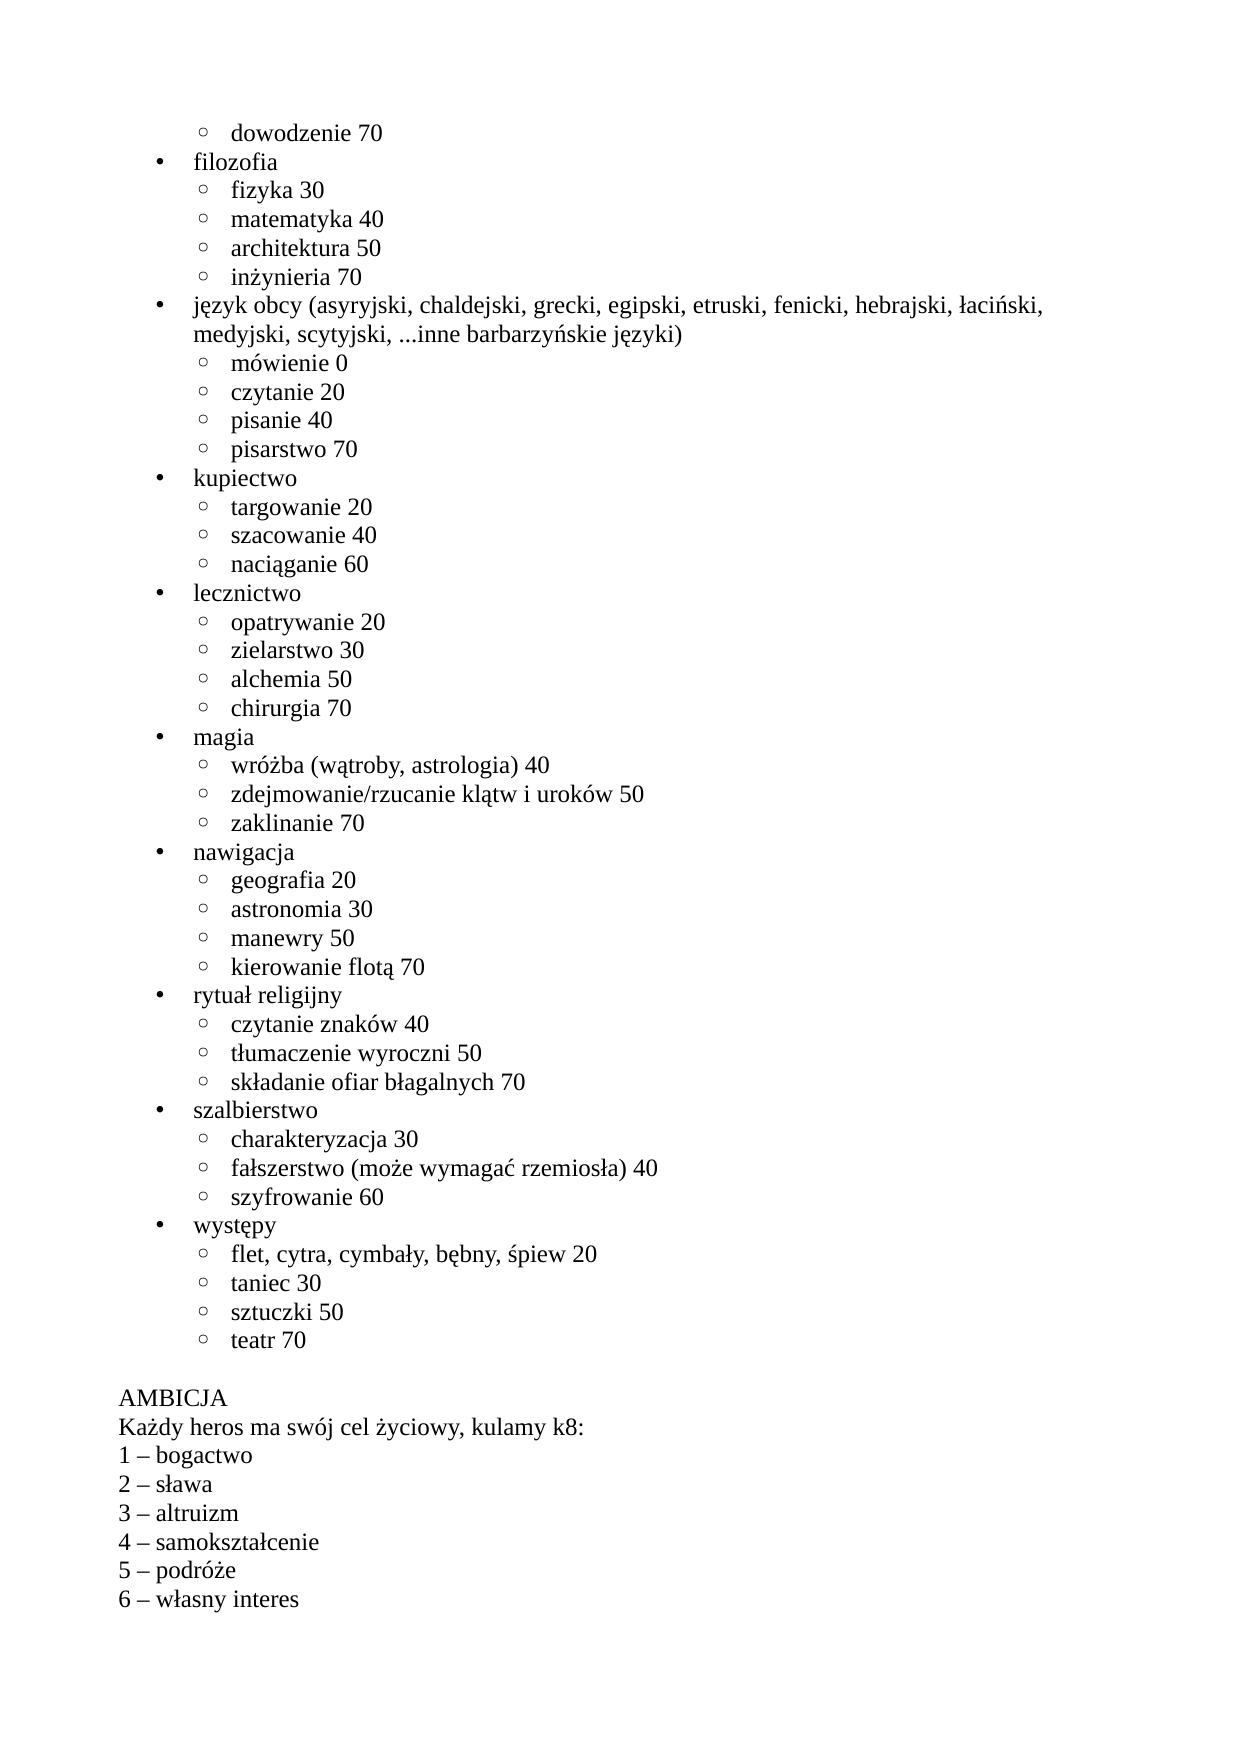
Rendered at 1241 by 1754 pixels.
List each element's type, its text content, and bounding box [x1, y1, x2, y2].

list mówienie 0 [193, 348, 1122, 377]
list pisarstwo 70 [193, 434, 1122, 463]
list lecznictwo [156, 578, 1122, 607]
list chirurgia 70 [193, 693, 1122, 722]
list składanie ofiar błagalnych 70 [193, 1067, 1122, 1096]
list manewry 50 [193, 923, 1122, 952]
text 2 – sława [118, 1469, 1122, 1498]
list astronomia 30 [193, 894, 1122, 923]
list pisanie 40 [193, 406, 1122, 434]
list wróżba (wątroby, astrologia) 40 [193, 751, 1122, 779]
list architektura 50 [193, 233, 1122, 262]
list występy [156, 1211, 1122, 1239]
list fałszerstwo (może wymagać rzemiosła) 40 [193, 1153, 1122, 1182]
list flet, cytra, cymbały, bębny, śpiew 20 [193, 1239, 1122, 1268]
list zdejmowanie/rzucanie klątw i uroków 50 [193, 779, 1122, 808]
list zielarstwo 30 [193, 636, 1122, 664]
text 5 – podróże [118, 1556, 1122, 1584]
list fizyka 30 [193, 176, 1122, 204]
list filozofia [156, 147, 1122, 176]
list opatrywanie 20 [193, 607, 1122, 636]
text 6 – własny interes [118, 1584, 1122, 1613]
list język obcy (asyryjski, chaldejski, grecki, egipski, etruski, fenicki, hebrajski, łaciński, medyjski, scytyjski, ...inne barbarzyńskie języki) [156, 291, 1122, 348]
list targowanie 20 [193, 492, 1122, 521]
list teatr 70 [193, 1326, 1122, 1354]
list kierowanie flotą 70 [193, 952, 1122, 981]
list magia [156, 722, 1122, 751]
list geografia 20 [193, 866, 1122, 894]
text 3 – altruizm [118, 1498, 1122, 1527]
text 1 – bogactwo [118, 1441, 1122, 1469]
list nawigacja [156, 837, 1122, 866]
list czytanie znaków 40 [193, 1009, 1122, 1038]
list dowodzenie 70 [193, 118, 1122, 147]
list naciąganie 60 [193, 549, 1122, 578]
list sztuczki 50 [193, 1297, 1122, 1326]
text AMBICJA [118, 1383, 1122, 1412]
list szyfrowanie 60 [193, 1182, 1122, 1211]
list tłumaczenie wyroczni 50 [193, 1038, 1122, 1067]
list taniec 30 [193, 1268, 1122, 1297]
list szacowanie 40 [193, 521, 1122, 549]
list szalbierstwo [156, 1096, 1122, 1124]
list charakteryzacja 30 [193, 1124, 1122, 1153]
list alchemia 50 [193, 664, 1122, 693]
list rytuał religijny [156, 981, 1122, 1009]
list czytanie 20 [193, 377, 1122, 406]
list matematyka 40 [193, 204, 1122, 233]
list kupiectwo [156, 463, 1122, 492]
text 4 – samokształcenie [118, 1527, 1122, 1556]
list inżynieria 70 [193, 262, 1122, 291]
text Każdy heros ma swój cel życiowy, kulamy k8: [118, 1412, 1122, 1441]
list zaklinanie 70 [193, 808, 1122, 837]
